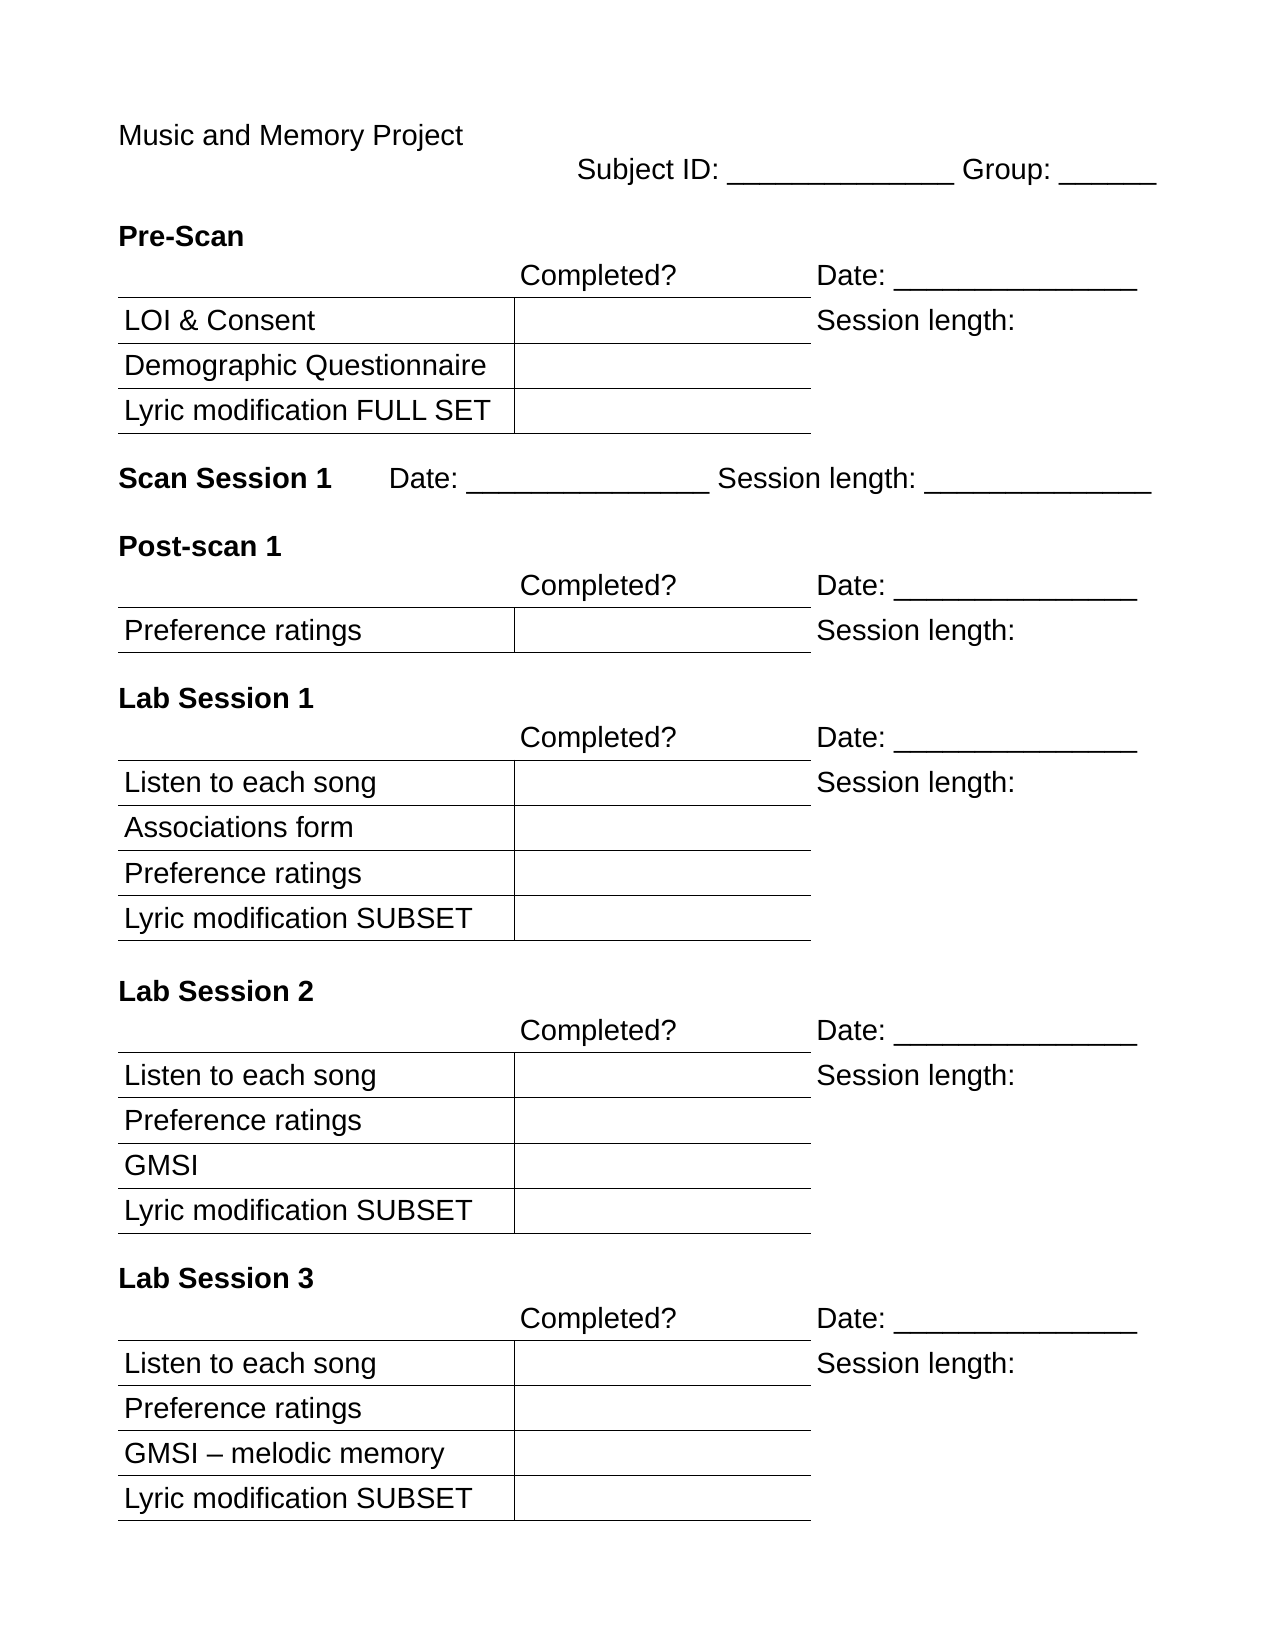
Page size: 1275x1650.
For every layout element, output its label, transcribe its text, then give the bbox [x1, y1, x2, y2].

table_cell Listen to each song [118, 761, 514, 805]
table_cell [811, 1097, 1157, 1142]
table_cell [811, 1188, 1157, 1233]
table_cell [811, 343, 1157, 387]
table_header [118, 1007, 514, 1052]
table_header Completed? [514, 1295, 811, 1340]
text Post-scan 1 [118, 528, 1157, 562]
text Pre-Scan [118, 219, 1157, 252]
table_cell [515, 1431, 811, 1475]
table_header Date: _______________ [811, 1295, 1157, 1340]
table_header Completed? [514, 252, 811, 297]
table_cell Associations form [118, 806, 514, 850]
table_cell Session length: [811, 1340, 1157, 1385]
table_cell [811, 1430, 1157, 1475]
table_cell [515, 344, 811, 387]
table_header [118, 1295, 514, 1340]
table_cell GMSI [118, 1144, 514, 1187]
table_cell Demographic Questionnaire [118, 344, 514, 387]
table_cell Preference ratings [118, 608, 514, 652]
table_cell Session length: [811, 297, 1157, 342]
table_cell Preference ratings [118, 1386, 514, 1430]
text Lab Session 2 [118, 974, 1157, 1007]
table_cell [515, 1098, 811, 1142]
table_cell LOI & Consent [118, 298, 514, 342]
table_header [118, 715, 514, 759]
table_cell Lyric modification SUBSET [118, 1476, 514, 1520]
text Subject ID: ______________ Group: ______ [118, 152, 1157, 185]
text Music and Memory Project [118, 118, 1157, 152]
table_cell [811, 1143, 1157, 1187]
table_cell Listen to each song [118, 1053, 514, 1097]
table_cell Lyric modification SUBSET [118, 1189, 514, 1233]
table_cell [811, 895, 1157, 940]
table_cell [515, 1341, 811, 1385]
table_cell [811, 388, 1157, 433]
table_cell [811, 1385, 1157, 1430]
text Lab Session 1 [118, 681, 1157, 714]
table_header [118, 562, 514, 607]
text Lab Session 3 [118, 1261, 1157, 1295]
table_cell GMSI – melodic memory [118, 1431, 514, 1475]
table_cell Listen to each song [118, 1341, 514, 1385]
table_cell [515, 806, 811, 850]
table_header Date: _______________ [811, 715, 1157, 759]
table_cell Preference ratings [118, 851, 514, 895]
table_cell Preference ratings [118, 1098, 514, 1142]
table_header Completed? [514, 1007, 811, 1052]
table_header [118, 252, 514, 297]
table_cell [515, 1386, 811, 1430]
table_cell Lyric modification FULL SET [118, 389, 514, 433]
table_header Date: _______________ [811, 1007, 1157, 1052]
table_cell [811, 850, 1157, 895]
table_cell [515, 389, 811, 433]
text Scan Session 1 Date: _______________ Session length: ______________ [118, 461, 1157, 495]
table_cell [515, 1144, 811, 1187]
table_cell [515, 1189, 811, 1233]
table_cell [811, 805, 1157, 850]
table_cell [515, 608, 811, 652]
table_header Date: _______________ [811, 252, 1157, 297]
table_cell [515, 1053, 811, 1097]
table_header Completed? [514, 715, 811, 759]
table_cell Lyric modification SUBSET [118, 896, 514, 940]
table_cell [515, 761, 811, 805]
table_cell [515, 896, 811, 940]
table_cell [515, 298, 811, 342]
table_cell [515, 851, 811, 895]
table_cell Session length: [811, 760, 1157, 805]
table_cell [811, 1475, 1157, 1520]
table_cell Session length: [811, 1052, 1157, 1097]
table_cell Session length: [811, 607, 1157, 652]
table_header Completed? [514, 562, 811, 607]
table_cell [515, 1476, 811, 1520]
table_header Date: _______________ [811, 562, 1157, 607]
